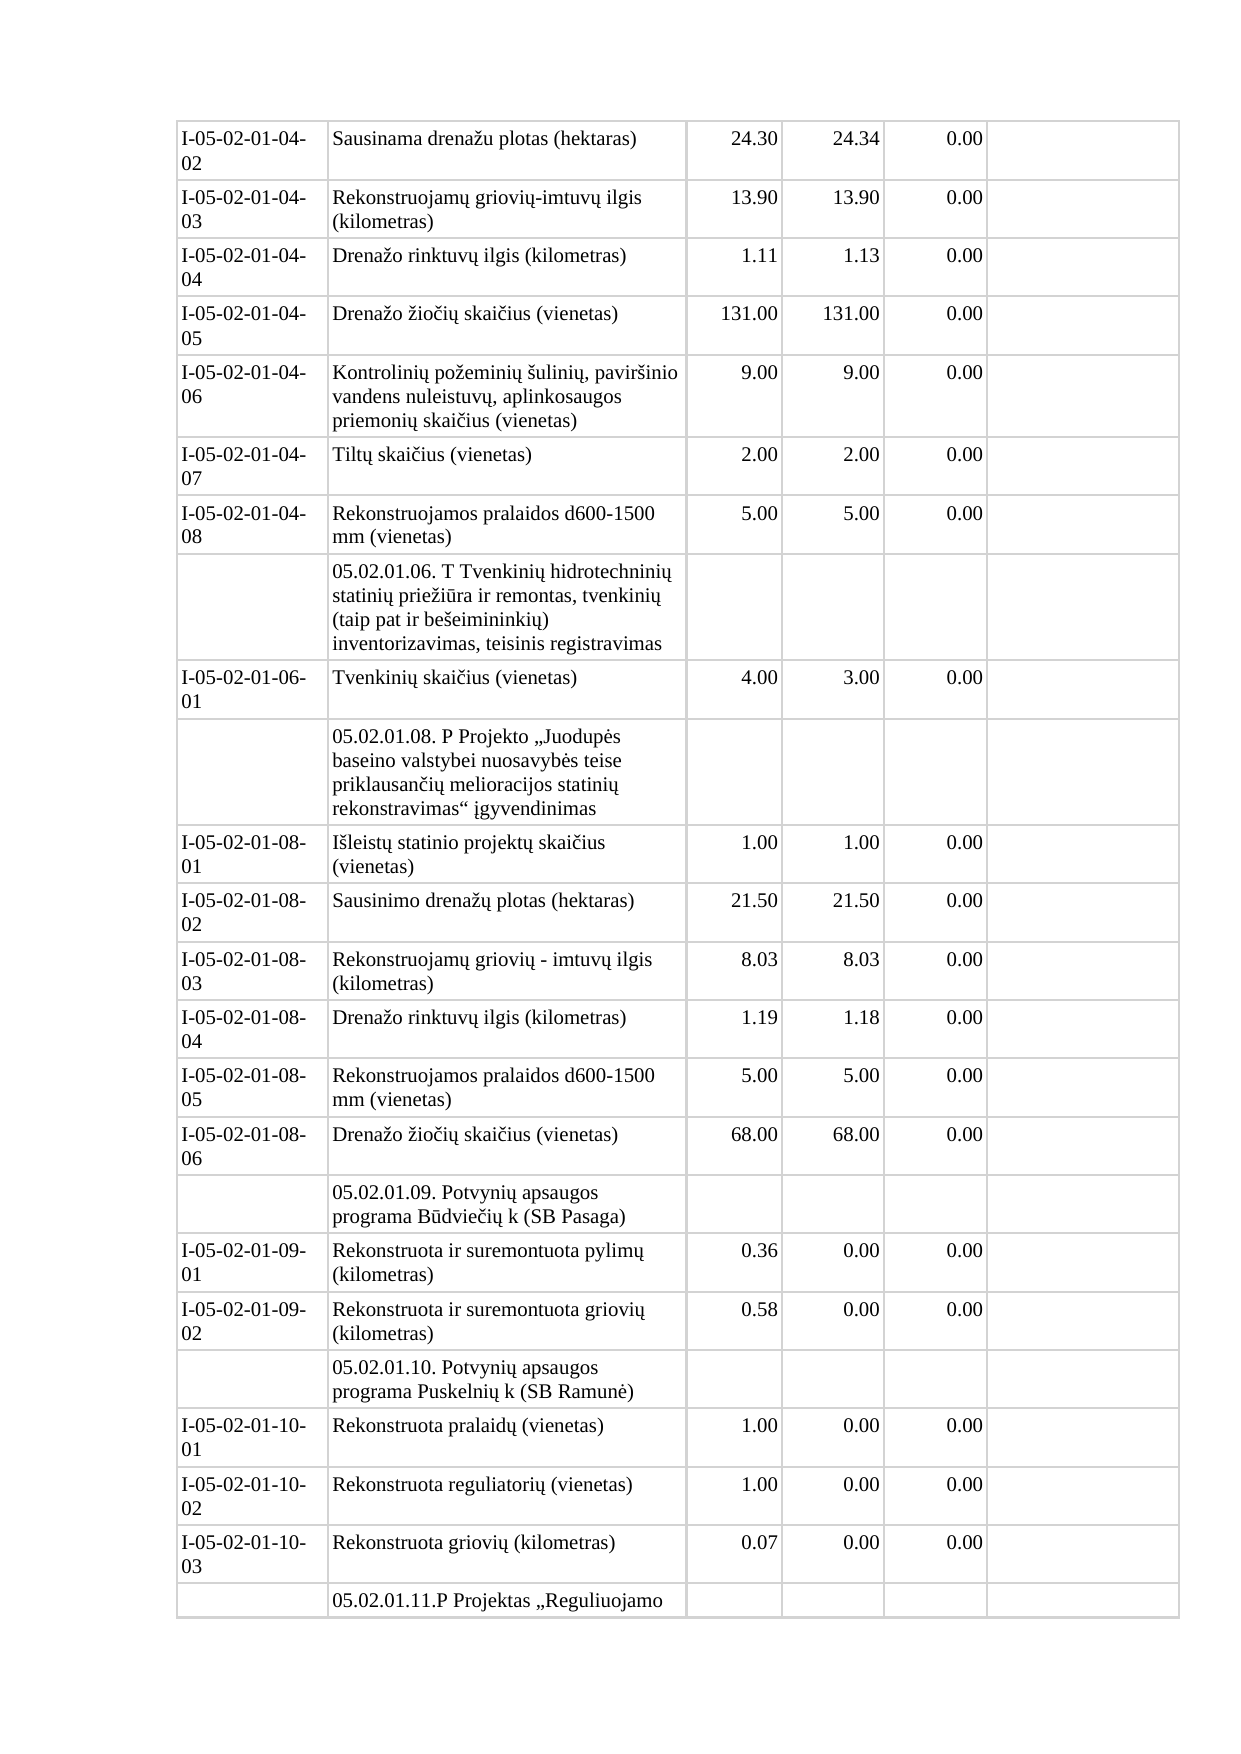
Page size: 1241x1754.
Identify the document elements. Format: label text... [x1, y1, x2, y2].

table_cell [688, 1584, 781, 1616]
table_cell Rekonstruota ir suremontuota griovių (kilometras) [329, 1293, 685, 1349]
table_cell 1.11 [688, 239, 781, 295]
table_cell [988, 1409, 1178, 1466]
table_cell 2.00 [688, 438, 781, 494]
table_cell Išleistų statinio projektų skaičius (vienetas) [329, 826, 685, 882]
table_cell 0.00 [885, 496, 986, 553]
table_cell [783, 720, 883, 824]
table_cell [988, 1526, 1178, 1582]
table_cell [988, 356, 1178, 436]
table_cell 0.00 [885, 1001, 986, 1057]
table_cell I-05-02-01-04-04 [178, 239, 327, 295]
table_cell Rekonstruota ir suremontuota pylimų (kilometras) [329, 1234, 685, 1291]
table_cell I-05-02-01-04-07 [178, 438, 327, 494]
table_cell 0.00 [783, 1526, 883, 1582]
table_cell 05.02.01.06. T Tvenkinių hidrotechninių statinių priežiūra ir remontas, tvenkinių (taip pat ir bešeimininkių) inventorizavimas, teisinis registravimas [329, 555, 685, 659]
table_cell [988, 1059, 1178, 1116]
table_cell [988, 1234, 1178, 1291]
table_cell [988, 297, 1178, 353]
table_cell Rekonstruota reguliatorių (vienetas) [329, 1468, 685, 1524]
table_cell I-05-02-01-06-01 [178, 661, 327, 717]
table_cell 1.00 [688, 1409, 781, 1466]
table_cell 05.02.01.08. P Projekto „Juodupės baseino valstybei nuosavybės teise priklausančių melioracijos statinių rekonstravimas“ įgyvendinimas [329, 720, 685, 824]
table_cell [885, 1176, 986, 1232]
table_cell [688, 1176, 781, 1232]
table_cell I-05-02-01-04-05 [178, 297, 327, 353]
table_cell [885, 1351, 986, 1407]
table_cell Tiltų skaičius (vienetas) [329, 438, 685, 494]
table_cell 4.00 [688, 661, 781, 717]
table_cell 0.00 [783, 1409, 883, 1466]
table_cell 0.00 [885, 239, 986, 295]
table_cell 21.50 [688, 884, 781, 941]
table_cell [885, 720, 986, 824]
table_cell 5.00 [688, 1059, 781, 1116]
table_cell 24.30 [688, 122, 781, 178]
table_cell [988, 720, 1178, 824]
table_cell 0.00 [885, 1468, 986, 1524]
table_cell [885, 1584, 986, 1616]
table_cell I-05-02-01-09-02 [178, 1293, 327, 1349]
table_cell Drenažo žiočių skaičius (vienetas) [329, 297, 685, 353]
table_cell [988, 1584, 1178, 1616]
table_cell [988, 181, 1178, 237]
table_cell I-05-02-01-10-03 [178, 1526, 327, 1582]
table_cell 0.00 [885, 943, 986, 999]
table_cell I-05-02-01-04-06 [178, 356, 327, 436]
table_cell 13.90 [783, 181, 883, 237]
table_cell 0.00 [885, 181, 986, 237]
table_cell [988, 1351, 1178, 1407]
table_cell [178, 1176, 327, 1232]
table_cell 9.00 [688, 356, 781, 436]
table_cell [988, 1468, 1178, 1524]
table_cell 131.00 [783, 297, 883, 353]
table_cell [988, 1176, 1178, 1232]
table_cell 0.00 [885, 1059, 986, 1116]
table_cell 8.03 [783, 943, 883, 999]
table_cell [688, 720, 781, 824]
table_cell 131.00 [688, 297, 781, 353]
table_cell Drenažo rinktuvų ilgis (kilometras) [329, 239, 685, 295]
table_cell [178, 555, 327, 659]
table_cell Rekonstruojamos pralaidos d600-1500 mm (vienetas) [329, 496, 685, 553]
table_cell 68.00 [688, 1118, 781, 1174]
table_cell Sausinama drenažu plotas (hektaras) [329, 122, 685, 178]
table_cell [988, 826, 1178, 882]
table_cell 0.07 [688, 1526, 781, 1582]
table_cell I-05-02-01-08-02 [178, 884, 327, 941]
table_cell [988, 1293, 1178, 1349]
table_cell 1.00 [688, 826, 781, 882]
table_cell 0.36 [688, 1234, 781, 1291]
table_cell [885, 555, 986, 659]
table_cell 5.00 [783, 1059, 883, 1116]
table_cell [988, 884, 1178, 941]
table_cell 1.13 [783, 239, 883, 295]
table_cell Rekonstruojamų griovių-imtuvų ilgis (kilometras) [329, 181, 685, 237]
table_cell [988, 1001, 1178, 1057]
table_cell [783, 1351, 883, 1407]
table_cell 0.00 [885, 438, 986, 494]
table_cell 5.00 [783, 496, 883, 553]
table_cell 0.00 [885, 1293, 986, 1349]
table_cell [178, 1584, 327, 1616]
table_cell [988, 438, 1178, 494]
table_cell [178, 1351, 327, 1407]
table_cell [988, 555, 1178, 659]
table_cell [988, 943, 1178, 999]
table_cell 21.50 [783, 884, 883, 941]
table_cell I-05-02-01-04-08 [178, 496, 327, 553]
table_cell 24.34 [783, 122, 883, 178]
table_cell [178, 720, 327, 824]
table_cell I-05-02-01-08-03 [178, 943, 327, 999]
table_cell 1.00 [688, 1468, 781, 1524]
table_cell 05.02.01.10. Potvynių apsaugos programa Puskelnių k (SB Ramunė) [329, 1351, 685, 1407]
table_cell 0.00 [885, 122, 986, 178]
table_cell I-05-02-01-04-03 [178, 181, 327, 237]
table_cell 0.00 [885, 1118, 986, 1174]
table_cell I-05-02-01-09-01 [178, 1234, 327, 1291]
table_cell I-05-02-01-08-05 [178, 1059, 327, 1116]
table_cell 0.00 [885, 826, 986, 882]
table_cell 8.03 [688, 943, 781, 999]
table_cell 0.00 [885, 1234, 986, 1291]
table_cell 0.00 [783, 1234, 883, 1291]
table_cell 05.02.01.11.P Projektas „Reguliuojamo [329, 1584, 685, 1616]
table_cell 2.00 [783, 438, 883, 494]
table_cell Rekonstruojamų griovių - imtuvų ilgis (kilometras) [329, 943, 685, 999]
table_cell I-05-02-01-10-02 [178, 1468, 327, 1524]
table_cell [688, 1351, 781, 1407]
table_cell 1.19 [688, 1001, 781, 1057]
table_cell 0.00 [885, 661, 986, 717]
table_cell Rekonstruojamos pralaidos d600-1500 mm (vienetas) [329, 1059, 685, 1116]
table_cell 9.00 [783, 356, 883, 436]
table_cell 0.58 [688, 1293, 781, 1349]
table_cell 0.00 [885, 356, 986, 436]
table_cell [988, 1118, 1178, 1174]
table_cell I-05-02-01-10-01 [178, 1409, 327, 1466]
table_cell [783, 1584, 883, 1616]
table_cell 5.00 [688, 496, 781, 553]
table_cell 0.00 [783, 1293, 883, 1349]
table_cell 0.00 [885, 297, 986, 353]
table_cell 0.00 [885, 884, 986, 941]
table_cell Drenažo žiočių skaičius (vienetas) [329, 1118, 685, 1174]
table_cell [988, 661, 1178, 717]
table_cell 3.00 [783, 661, 883, 717]
table_cell 13.90 [688, 181, 781, 237]
table_cell Rekonstruota griovių (kilometras) [329, 1526, 685, 1582]
table_cell Rekonstruota pralaidų (vienetas) [329, 1409, 685, 1466]
table_cell [988, 239, 1178, 295]
table_cell Kontrolinių požeminių šulinių, paviršinio vandens nuleistuvų, aplinkosaugos priemonių skaičius (vienetas) [329, 356, 685, 436]
table_cell I-05-02-01-08-06 [178, 1118, 327, 1174]
table_cell 0.00 [783, 1468, 883, 1524]
table_cell [783, 1176, 883, 1232]
table_cell I-05-02-01-08-01 [178, 826, 327, 882]
table_cell Tvenkinių skaičius (vienetas) [329, 661, 685, 717]
table_cell 0.00 [885, 1409, 986, 1466]
table_cell I-05-02-01-08-04 [178, 1001, 327, 1057]
table_cell [688, 555, 781, 659]
table_cell 1.18 [783, 1001, 883, 1057]
table_cell [988, 496, 1178, 553]
table_cell [783, 555, 883, 659]
table_cell 0.00 [885, 1526, 986, 1582]
table_cell Drenažo rinktuvų ilgis (kilometras) [329, 1001, 685, 1057]
table_cell I-05-02-01-04-02 [178, 122, 327, 178]
table_cell 1.00 [783, 826, 883, 882]
table_cell 05.02.01.09. Potvynių apsaugos programa Būdviečių k (SB Pasaga) [329, 1176, 685, 1232]
table_cell Sausinimo drenažų plotas (hektaras) [329, 884, 685, 941]
table_cell 68.00 [783, 1118, 883, 1174]
table_cell [988, 122, 1178, 178]
